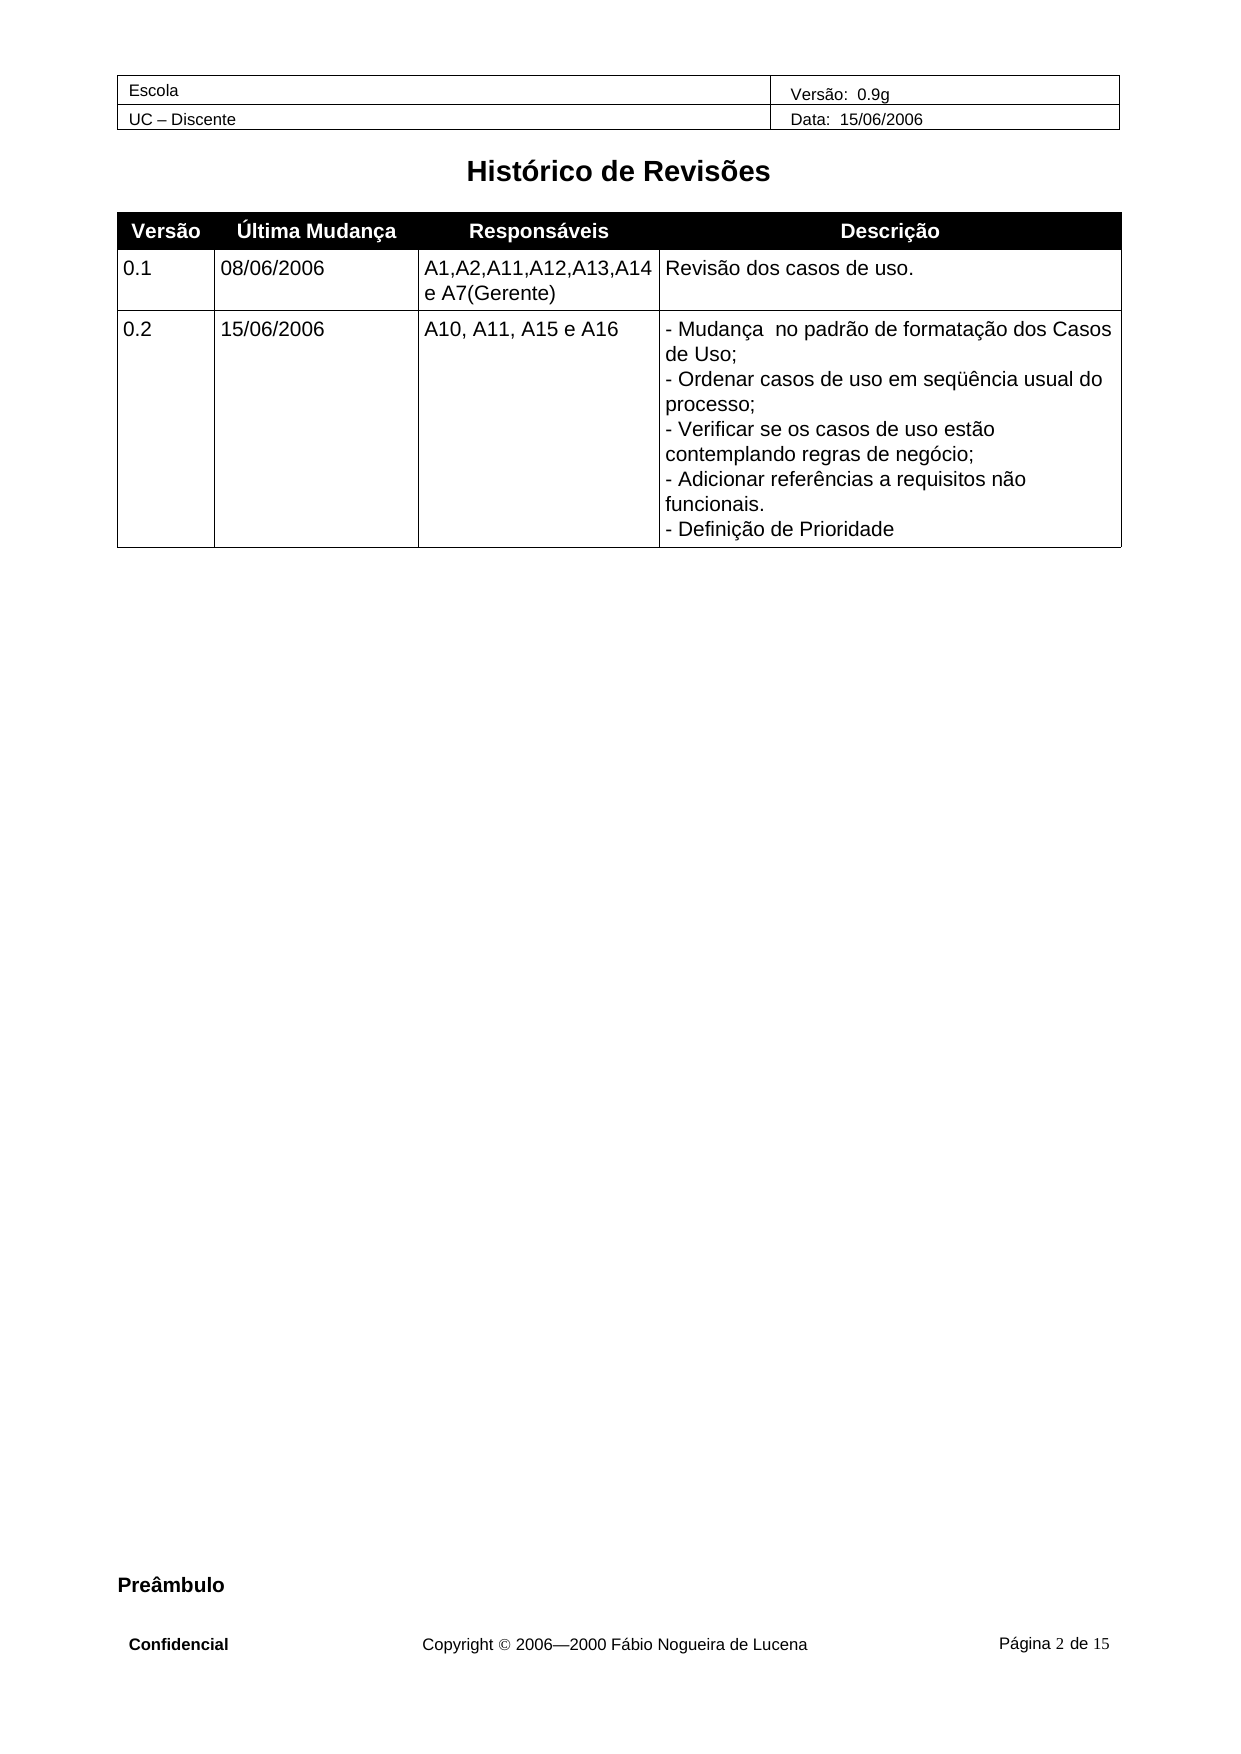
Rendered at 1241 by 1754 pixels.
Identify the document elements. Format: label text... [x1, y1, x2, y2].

table_cell Revisão dos casos de uso. [660, 250, 1121, 310]
table_cell - Mudança no padrão de formatação dos Casos de Uso; - Ordenar casos de uso em seqüência usual do processo; - Verificar se os casos de uso estão contemplando regras de negócio; - Adicionar referências a requisitos não funcionais. - Definição de Prioridade [660, 311, 1121, 547]
table_cell 08/06/2006 [215, 250, 418, 310]
table_header Última Mudança [215, 213, 418, 249]
table_cell A1,A2,A11,A12,A13,A14 e A7(Gerente) [419, 250, 659, 310]
table_cell 15/06/2006 [215, 311, 418, 547]
text Histórico de Revisões [117, 154, 1120, 187]
table_header Versão [118, 213, 214, 249]
table_cell 0.2 [118, 311, 214, 547]
table_header Responsáveis [419, 213, 659, 249]
table_cell 0.1 [118, 250, 214, 310]
text Preâmbulo [117, 1572, 1120, 1597]
table_cell A10, A11, A15 e A16 [419, 311, 659, 547]
table_header Descrição [660, 213, 1121, 249]
